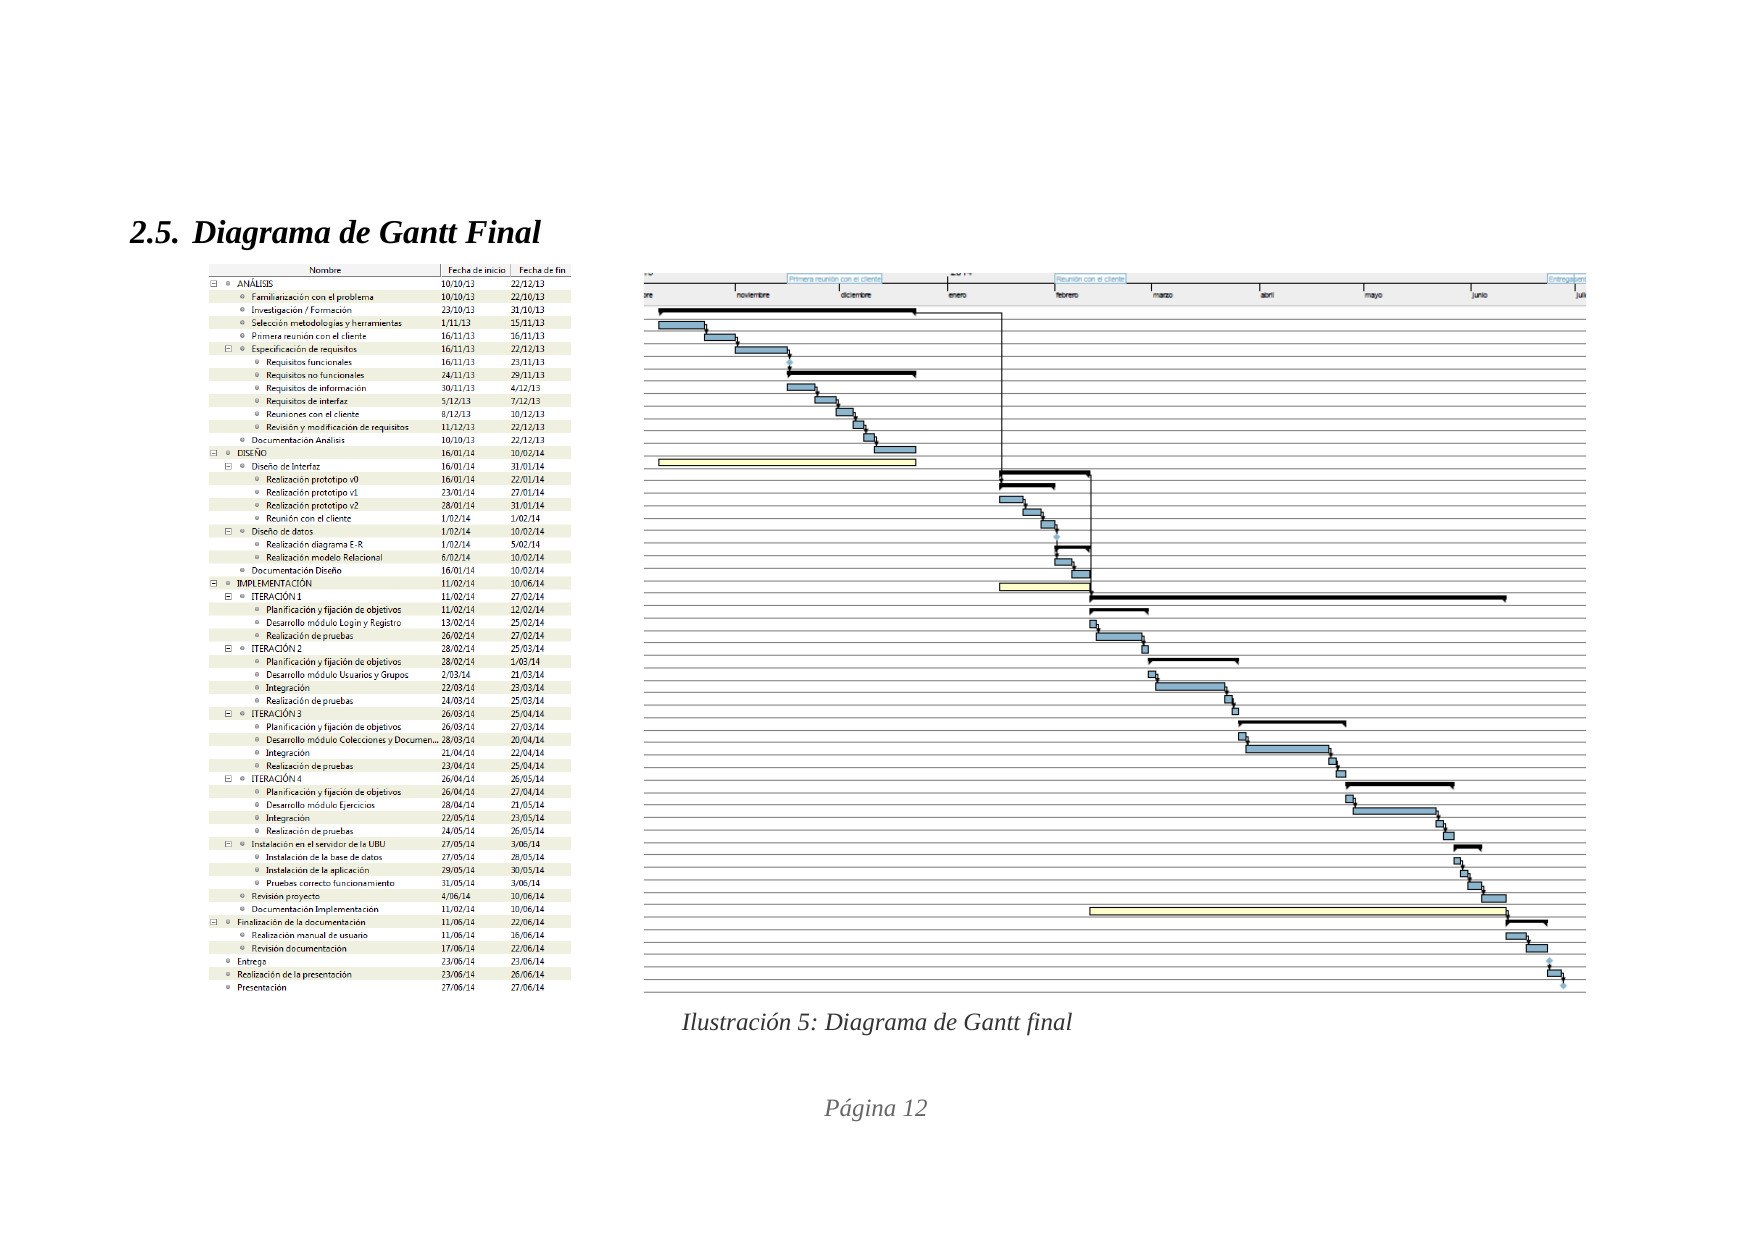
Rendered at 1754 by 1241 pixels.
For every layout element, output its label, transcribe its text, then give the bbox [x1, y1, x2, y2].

picture [643, 273, 1587, 996]
subtitle Diagrama de Gantt Final [130, 212, 1636, 251]
subtitle [209, 264, 1626, 277]
text Ilustración 6: Diagrama de Gantt final [128, 1004, 1626, 1036]
subtitle [128, 264, 208, 277]
